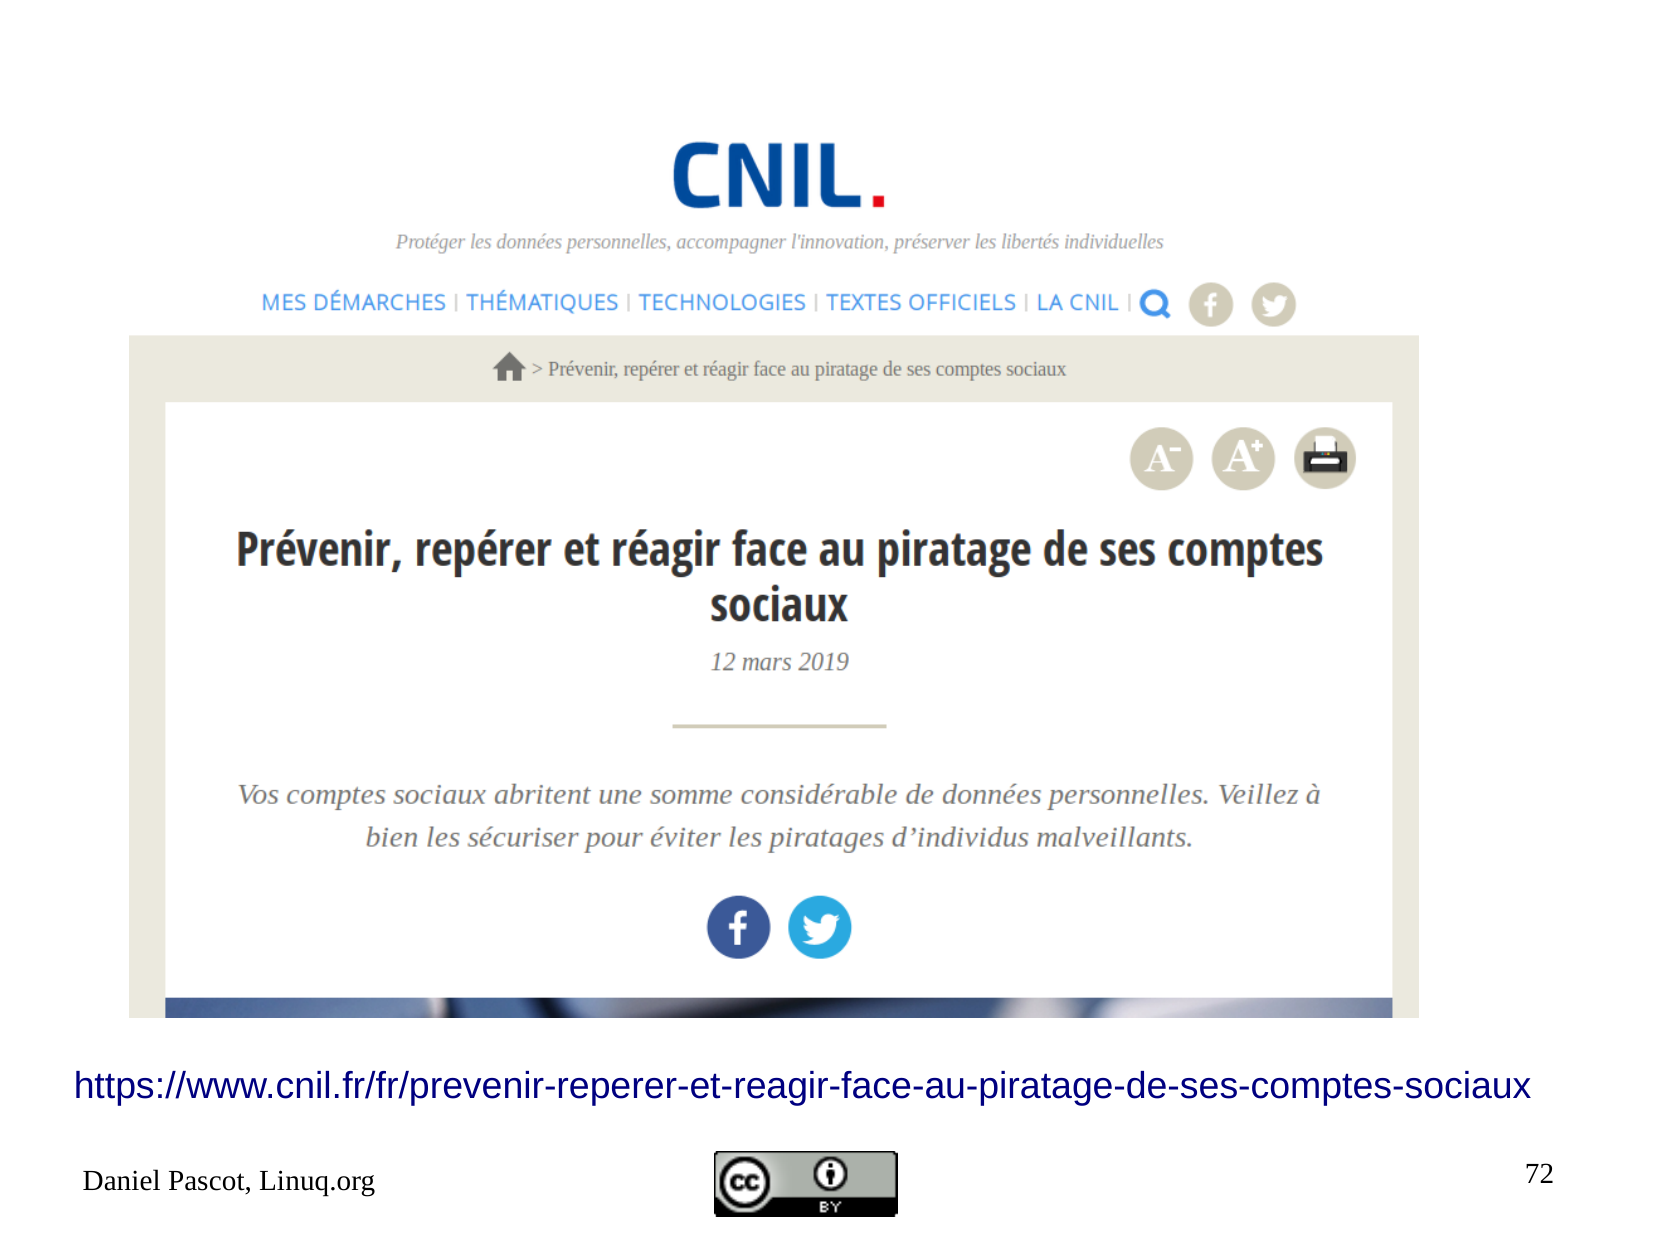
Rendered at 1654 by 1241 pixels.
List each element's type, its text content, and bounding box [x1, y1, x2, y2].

text_box https://www.cnil.fr/fr/prevenir-reperer-et-reagir-face-au-piratage-de-ses-comptes-sociaux [59, 1057, 1547, 1114]
picture [129, 129, 1419, 1018]
picture [714, 1151, 898, 1217]
